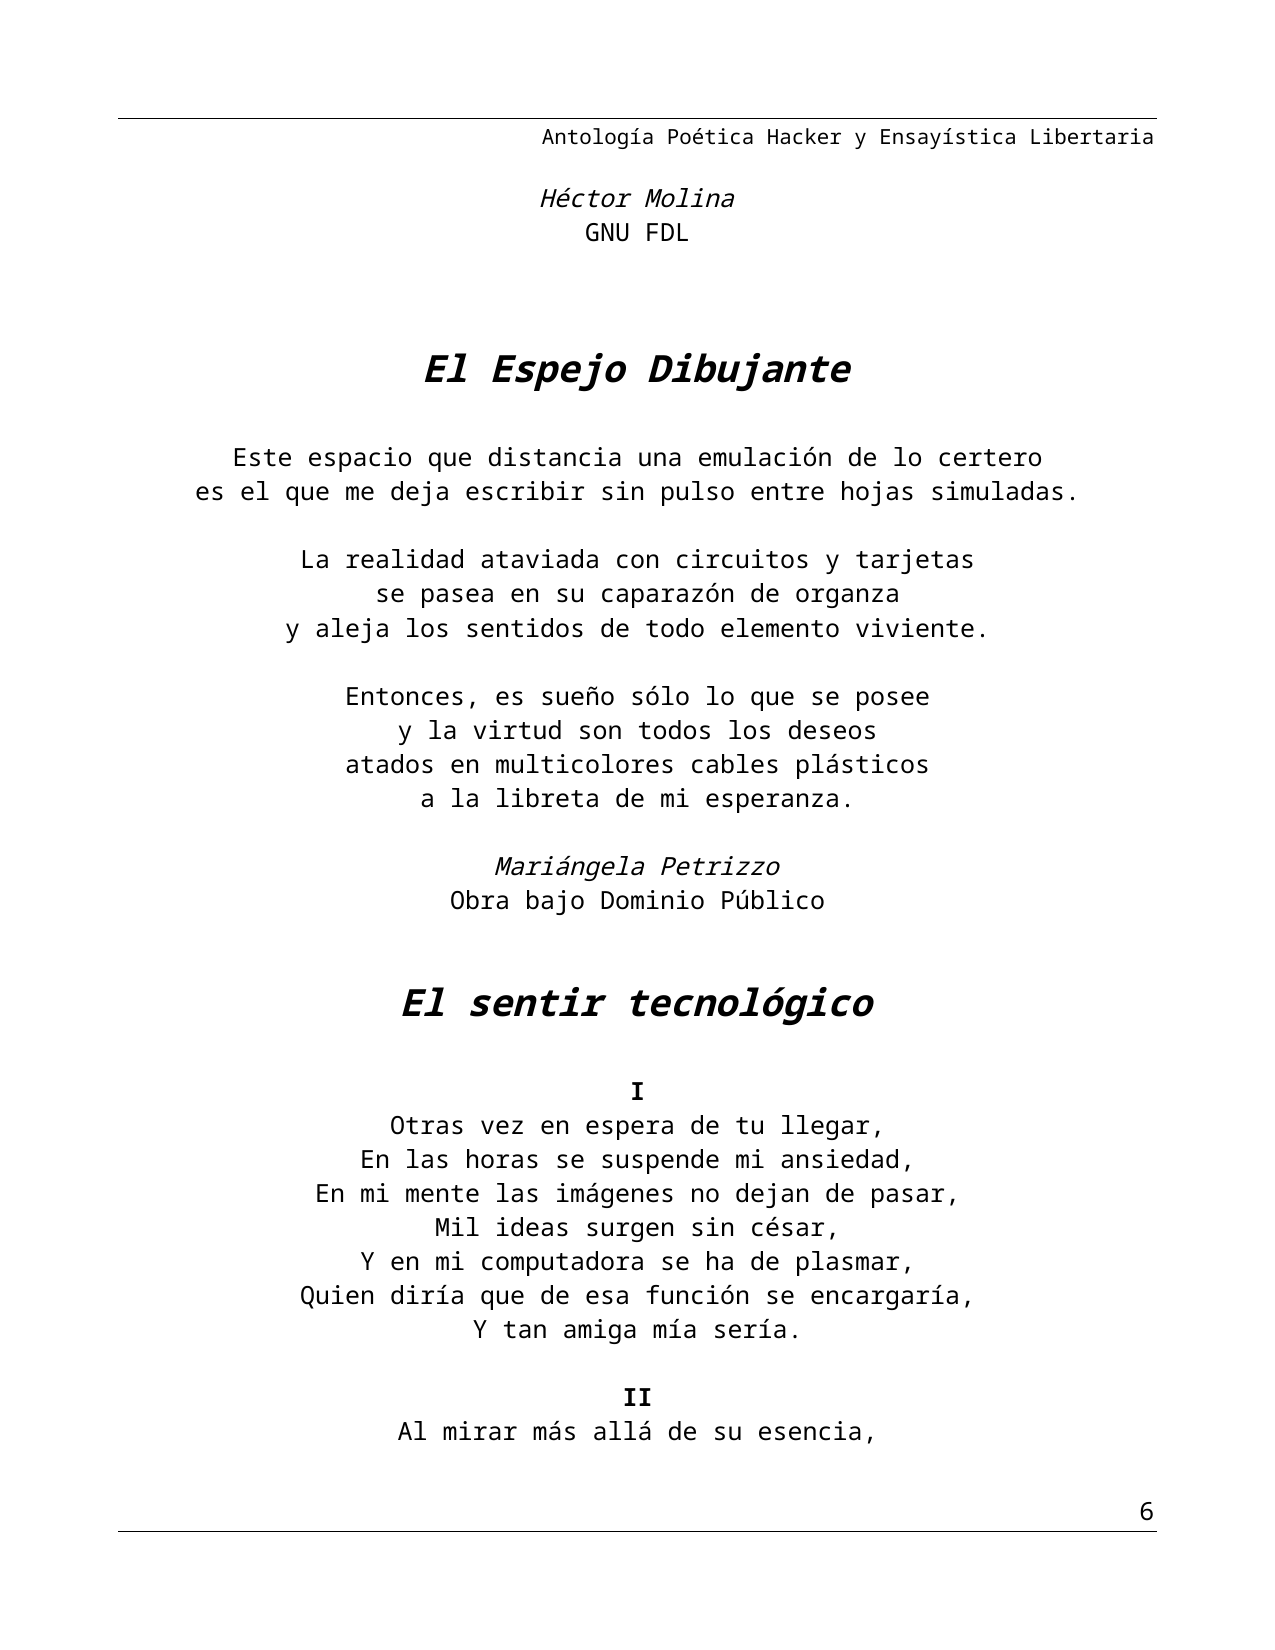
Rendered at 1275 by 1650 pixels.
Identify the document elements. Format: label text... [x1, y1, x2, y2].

text GNU FDL [121, 215, 1154, 249]
text II [121, 1380, 1154, 1414]
text se pasea en su caparazón de organza [121, 576, 1154, 610]
text La realidad ataviada con circuitos y tarjetas [121, 542, 1154, 576]
text Quien diría que de esa función se encargaría, [121, 1278, 1154, 1312]
text y la virtud son todos los deseos [121, 712, 1154, 746]
text Este espacio que distancia una emulación de lo certero [121, 440, 1154, 474]
text es el que me deja escribir sin pulso entre hojas simuladas. [121, 474, 1154, 508]
subtitle El sentir tecnológico [121, 976, 1154, 1027]
text Obra bajo Dominio Público [121, 883, 1154, 917]
text En mi mente las imágenes no dejan de pasar, [121, 1176, 1154, 1210]
text Otras vez en espera de tu llegar, [121, 1107, 1154, 1142]
text Entonces, es sueño sólo lo que se posee [121, 678, 1154, 712]
text En las horas se suspende mi ansiedad, [121, 1142, 1154, 1176]
text a la libreta de mi esperanza. [121, 781, 1154, 814]
subtitle El Espejo Dibujante [121, 342, 1154, 393]
text y aleja los sentidos de todo elemento viviente. [121, 610, 1154, 644]
text Mil ideas surgen sin césar, [121, 1210, 1154, 1244]
text Y en mi computadora se ha de plasmar, [121, 1244, 1154, 1278]
text atados en multicolores cables plásticos [121, 746, 1154, 781]
text I [121, 1073, 1154, 1107]
text Al mirar más allá de su esencia, [121, 1414, 1154, 1448]
text Y tan amiga mía sería. [121, 1312, 1154, 1346]
text Mariángela Petrizzo [121, 849, 1154, 883]
text Héctor Molina [121, 181, 1154, 215]
